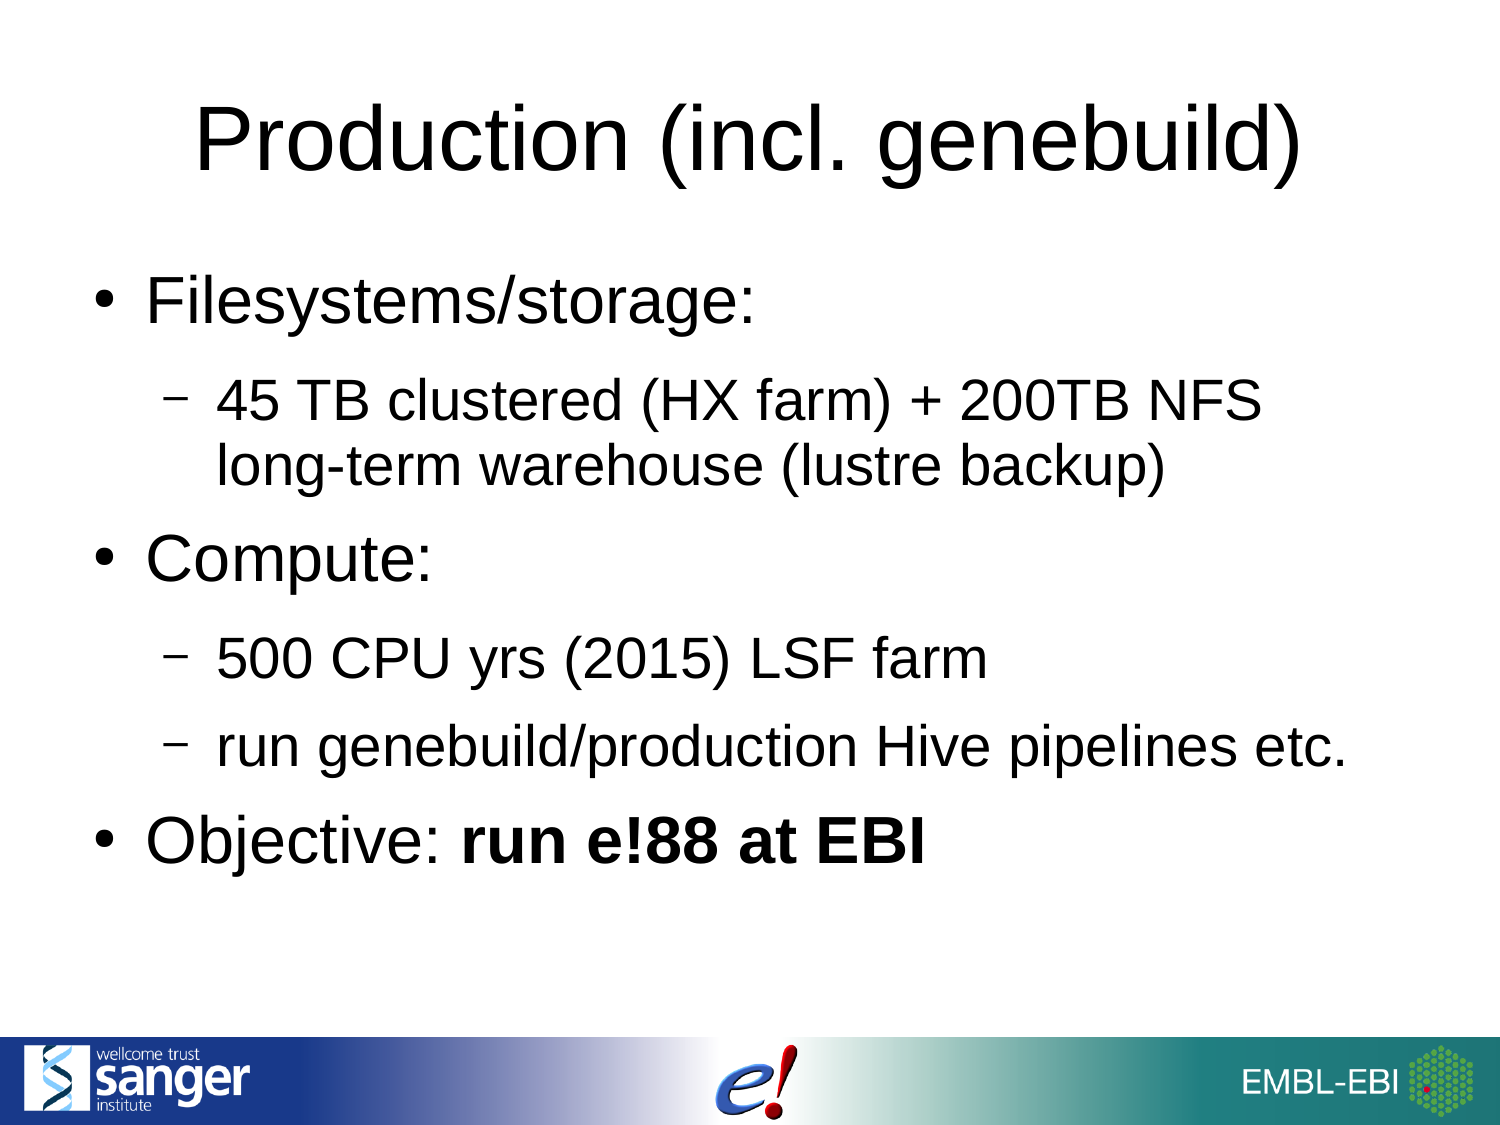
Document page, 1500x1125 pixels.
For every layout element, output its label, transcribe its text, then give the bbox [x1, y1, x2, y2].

title Production (incl. genebuild) [75, 44, 1425, 233]
list Filesystems/storage: 45 TB clustered (HX farm) + 200TB NFS long-term warehouse (lustre backup) Compute: 500 CPU yrs (2015) LSF farm run genebuild/production Hive pipelines etc. Objective: run e!88 at EBI [75, 263, 1395, 916]
picture [0, 1037, 1500, 1125]
